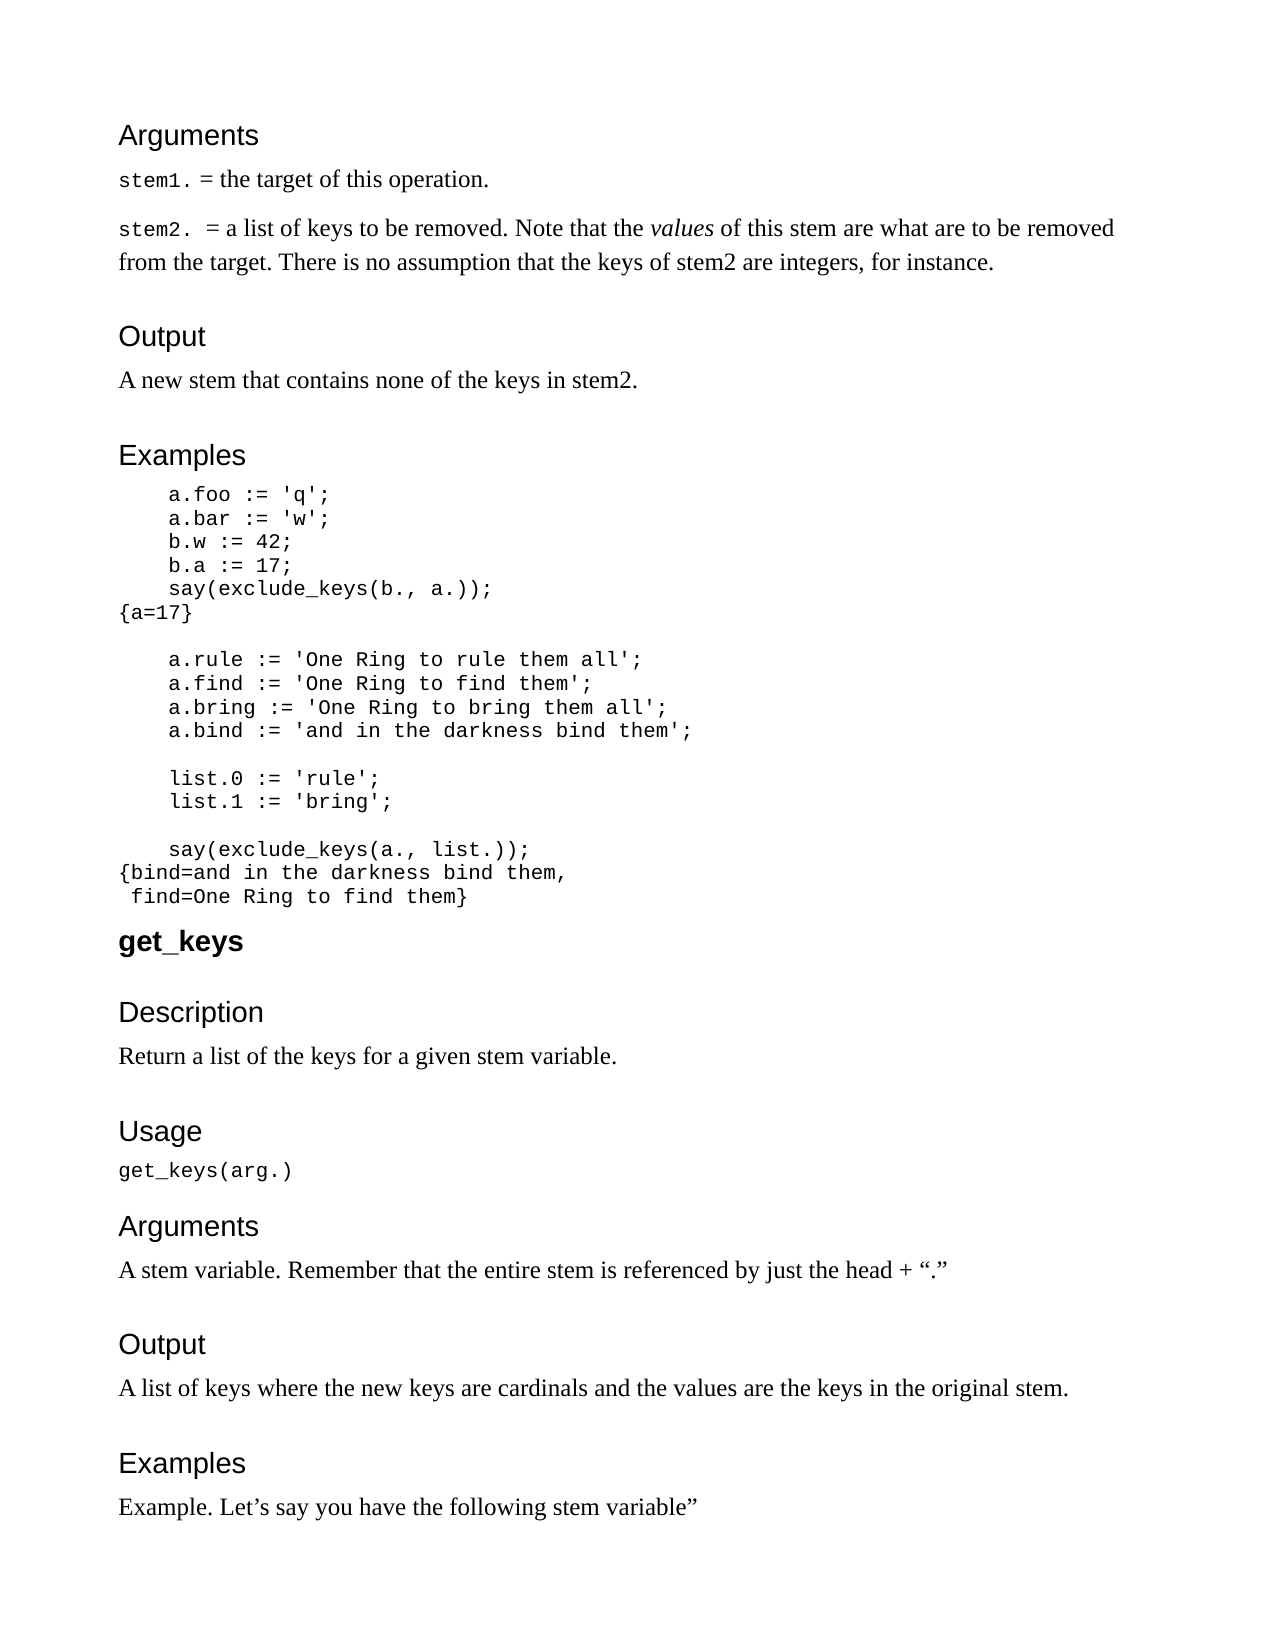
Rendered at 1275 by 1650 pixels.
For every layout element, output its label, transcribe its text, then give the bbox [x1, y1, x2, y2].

text find=One Ring to find them} [118, 886, 1157, 909]
text A stem variable. Remember that the entire stem is referenced by just the head + “.” [118, 1255, 1157, 1283]
text list.1 := 'bring'; [118, 791, 1157, 815]
subtitle Examples [118, 1446, 1157, 1479]
text stem2. = a list of keys to be removed. Note that the values of this stem are what are to be removed from the target. There is no assumption that the keys of stem2 are integers, for instance. [118, 213, 1157, 275]
subtitle Description [118, 995, 1157, 1029]
subtitle Examples [118, 438, 1157, 471]
text {bind=and in the darkness bind them, [118, 862, 1157, 886]
text a.find := 'One Ring to find them'; [118, 673, 1157, 697]
text Return a list of the keys for a given stem variable. [118, 1041, 1157, 1070]
text Example. Let’s say you have the following stem variable” [118, 1492, 1157, 1521]
text a.bind := 'and in the darkness bind them'; [118, 720, 1157, 744]
text get_keys(arg.) [118, 1160, 1157, 1184]
text stem1. = the target of this operation. [118, 164, 1157, 194]
text b.a := 17; [118, 555, 1157, 578]
text a.foo := 'q'; [118, 484, 1157, 507]
text a.bar := 'w'; [118, 507, 1157, 531]
text say(exclude_keys(a., list.)); [118, 838, 1157, 862]
text list.0 := 'rule'; [118, 768, 1157, 791]
subtitle Output [118, 319, 1157, 353]
subtitle get_keys [118, 924, 1157, 958]
text b.w := 42; [118, 531, 1157, 555]
subtitle Output [118, 1327, 1157, 1361]
subtitle Usage [118, 1114, 1157, 1147]
text A new stem that contains none of the keys in stem2. [118, 365, 1157, 394]
text A list of keys where the new keys are cardinals and the values are the keys in the original stem. [118, 1373, 1157, 1402]
subtitle Arguments [118, 118, 1157, 152]
subtitle Arguments [118, 1209, 1157, 1242]
text a.bring := 'One Ring to bring them all'; [118, 697, 1157, 720]
text say(exclude_keys(b., a.)); [118, 578, 1157, 602]
text a.rule := 'One Ring to rule them all'; [118, 649, 1157, 673]
text {a=17} [118, 602, 1157, 626]
